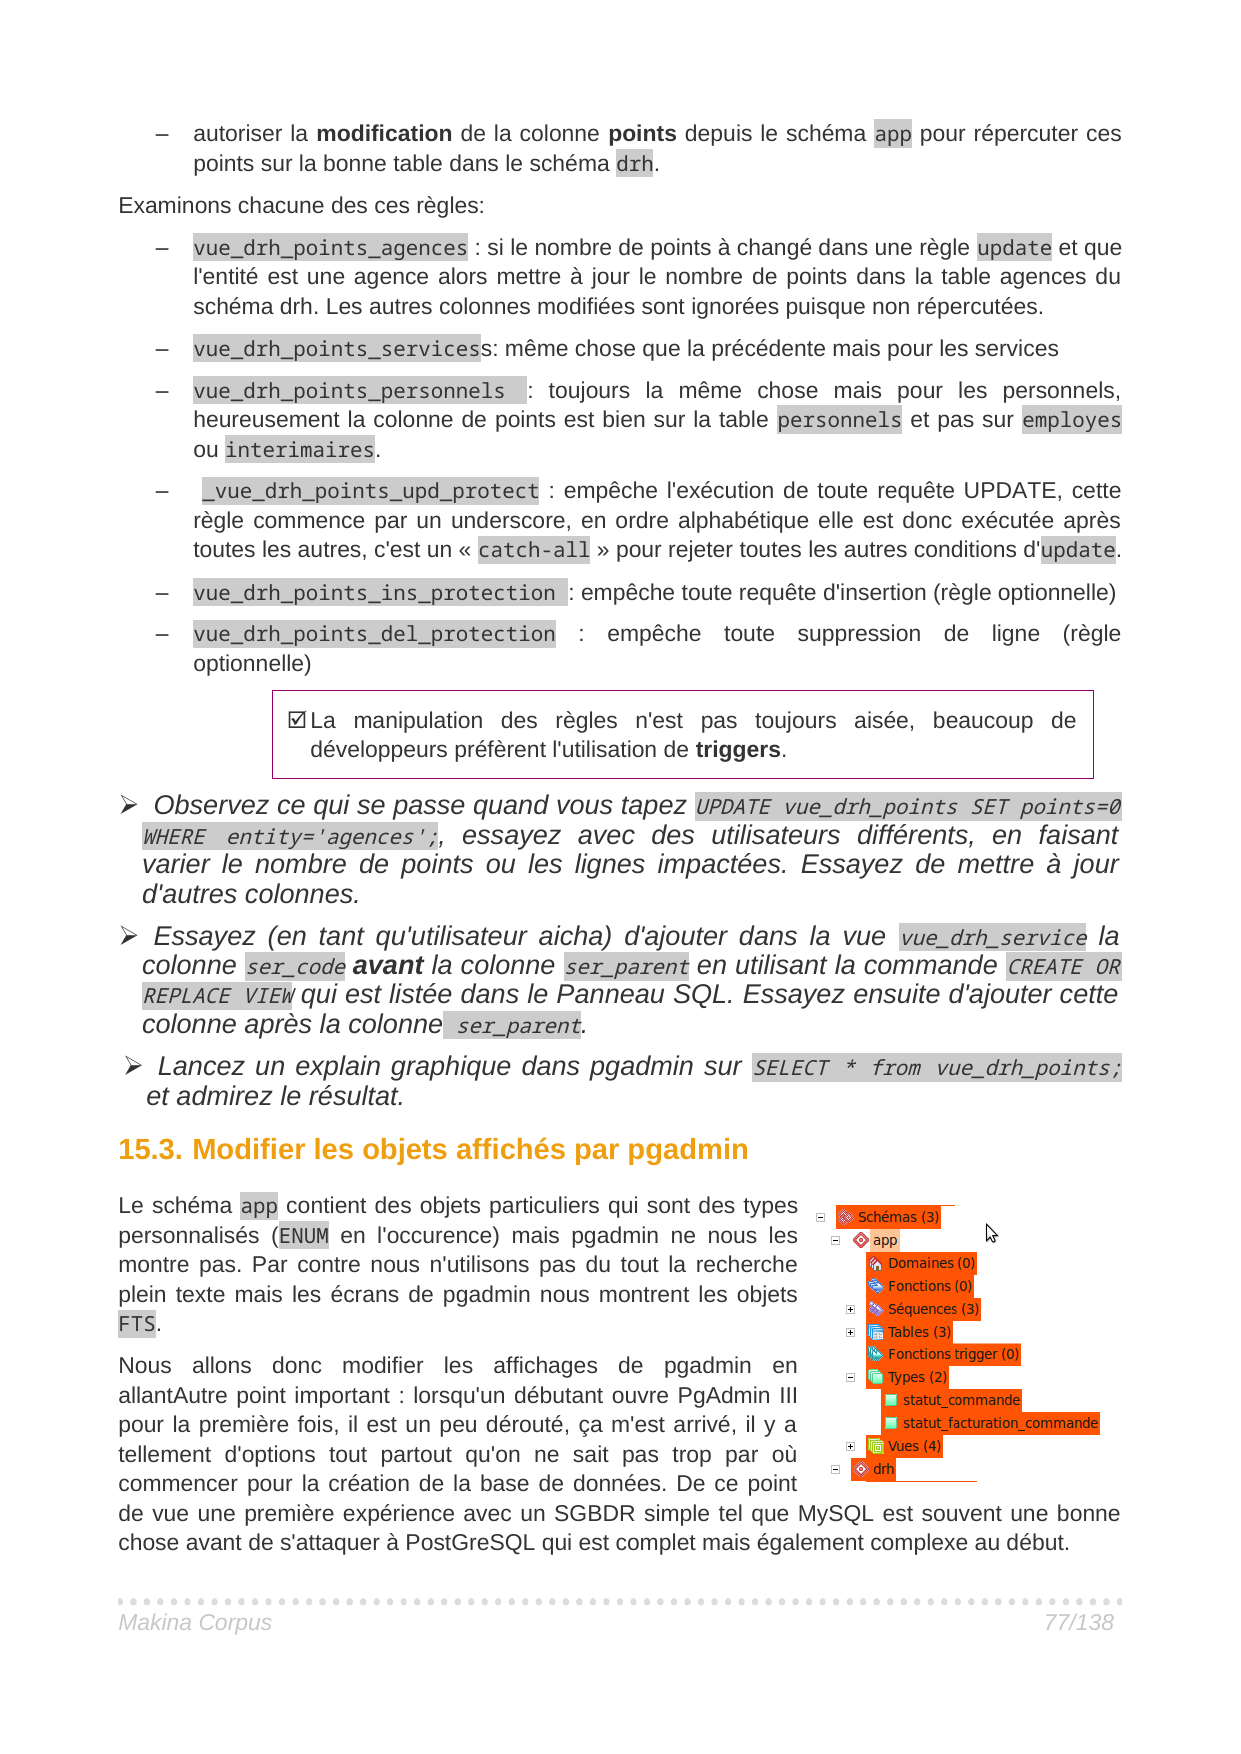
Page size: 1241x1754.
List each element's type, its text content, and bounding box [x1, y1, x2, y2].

list vue_drh_points_servicess: même chose que la précédente mais pour les services [156, 332, 1122, 362]
list vue_drh_points_del_protection : empêche toute suppression de ligne (règle optionnelle) [156, 618, 1122, 677]
list La manipulation des règles n'est pas toujours aisée, beaucoup de développeurs préfèrent l'utilisation de triggers. [273, 691, 1093, 778]
list autoriser la modification de la colonne points depuis le schéma app pour répercuter ces points sur la bonne table dans le schéma drh. [156, 118, 1122, 177]
text Le schéma app contient des objets particuliers qui sont des types personnalisés (ENUM en l'occurence) mais pgadmin ne nous les montre pas. Par contre nous n'utilisons pas du tout la recherche plein texte mais les écrans de pgadmin nous montrent les objets FTS. [118, 1190, 1122, 1338]
list vue_drh_points_personnels : toujours la même chose mais pour les personnels, heureusement la colonne de points est bien sur la table personnels et pas sur employes ou interimaires. [156, 374, 1122, 463]
list Observez ce qui se passe quand vous tapez UPDATE vue_drh_points SET points=0 WHERE entity='agences';, essayez avec des utilisateurs différents, en faisant varier le nombre de points ou les lignes impactées. Essayez de mettre à jour d'autres colonnes. [118, 791, 1122, 909]
picture [118, 1593, 1123, 1610]
list _vue_drh_points_upd_protect : empêche l'exécution de toute requête UPDATE, cette règle commence par un underscore, en ordre alphabétique elle est donc exécutée après toutes les autres, c'est un « catch-all » pour rejeter toutes les autres conditions d'update. [156, 475, 1122, 564]
picture [798, 1205, 1113, 1482]
list vue_drh_points_ins_protection : empêche toute requête d'insertion (règle optionnelle) [156, 576, 1122, 606]
subtitle Modifier les objets affichés par pgadmin [118, 1136, 1122, 1165]
list Essayez (en tant qu'utilisateur aicha) d'ajouter dans la vue vue_drh_service la colonne ser_code avant la colonne ser_parent en utilisant la commande CREATE OR REPLACE VIEW qui est listée dans le Panneau SQL. Essayez ensuite d'ajouter cette colonne après la colonne ser_parent. [118, 921, 1122, 1039]
text Examinons chacune des ces règles: [118, 189, 1122, 219]
list Lancez un explain graphique dans pgadmin sur SELECT * from vue_drh_points; et admirez le résultat. [123, 1052, 1122, 1111]
list vue_drh_points_agences : si le nombre de points à changé dans une règle update et que l'entité est une agence alors mettre à jour le nombre de points dans la table agences du schéma drh. Les autres colonnes modifiées sont ignorées puisque non répercutées. [156, 232, 1122, 320]
text Nous allons donc modifier les affichages de pgadmin en allantAutre point important : lorsqu'un débutant ouvre PgAdmin III pour la première fois, il est un peu dérouté, ça m'est arrivé, il y a tellement d'options tout partout qu'on ne sait pas trop par où commencer pour la création de la base de données. De ce point de vue une première expérience avec un SGBDR simple tel que MySQL est souvent une bonne chose avant de s'attaquer à PostGreSQL qui est complet mais également complexe au début. [118, 1350, 1122, 1557]
